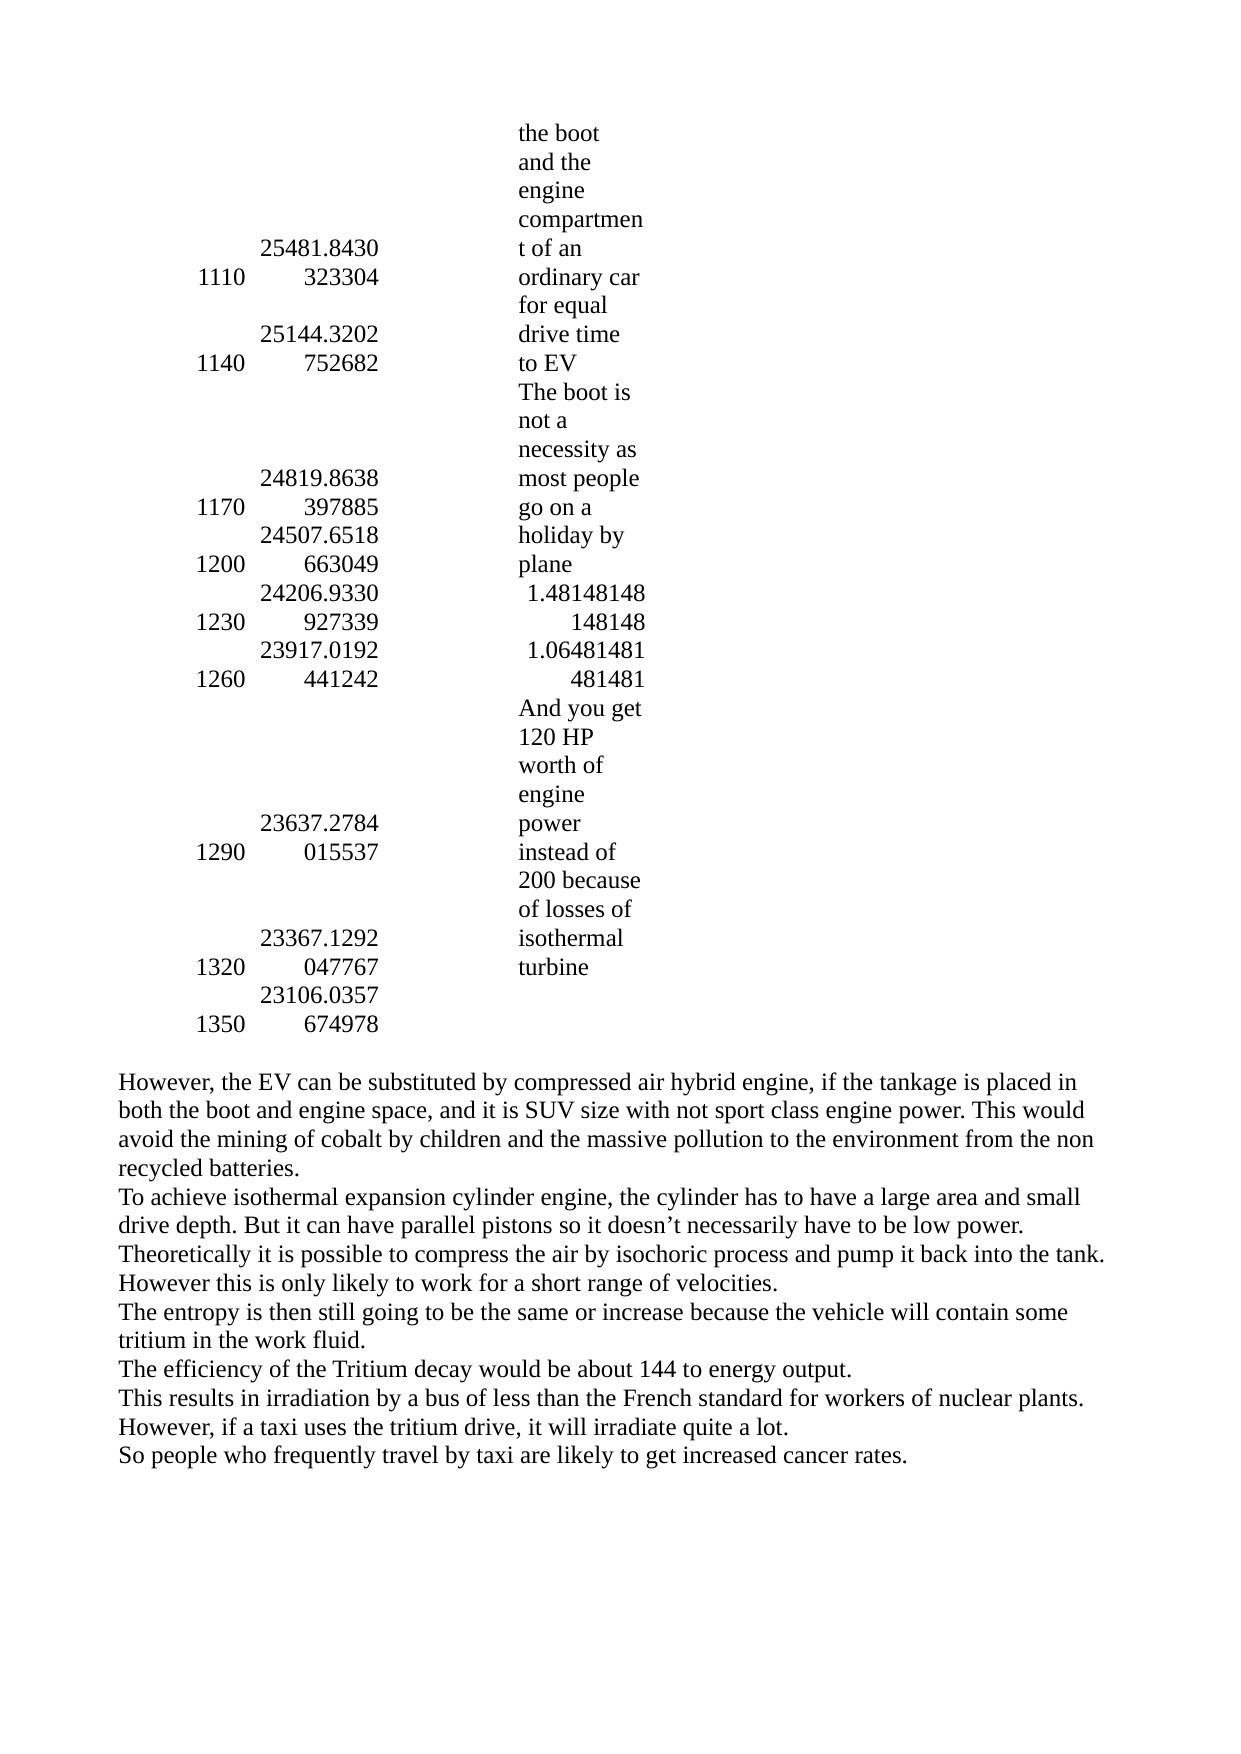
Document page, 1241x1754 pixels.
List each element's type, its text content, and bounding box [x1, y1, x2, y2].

table_cell [515, 981, 648, 1038]
table_cell [648, 636, 782, 693]
table_cell [648, 147, 782, 291]
table_cell The boot is not a necessity as most people go on a [515, 377, 648, 521]
table_cell [915, 636, 1048, 693]
table_cell [782, 866, 915, 981]
table_cell [1048, 866, 1182, 981]
table_cell [915, 866, 1048, 981]
table_cell 23637.2784015537 [248, 693, 382, 866]
table_cell [1048, 377, 1182, 521]
table_cell [648, 118, 782, 147]
table_cell 1110 [112, 147, 248, 291]
table_cell [1048, 147, 1182, 291]
table_cell [915, 693, 1048, 866]
table_cell [782, 377, 915, 521]
table_cell And you get 120 HP worth of engine power instead of [515, 693, 648, 866]
table_cell [915, 291, 1048, 377]
text However, the EV can be substituted by compressed air hybrid engine, if the tankage is placed in both the boot and engine space, and it is SUV size with not sport class engine power. This would avoid the mining of cobalt by children and the massive pollution to the environment from the non recycled batteries. [118, 1067, 1122, 1182]
table_cell 1170 [112, 377, 248, 521]
table_cell [782, 578, 915, 636]
table_cell 1320 [112, 866, 248, 981]
table_cell [382, 981, 515, 1038]
table_cell [382, 693, 515, 866]
table_cell and the engine compartment of an ordinary car [515, 147, 648, 291]
text This results in irradiation by a bus of less than the French standard for workers of nuclear plants. [118, 1383, 1122, 1412]
table_cell [382, 377, 515, 521]
table_cell 1140 [112, 291, 248, 377]
text To achieve isothermal expansion cylinder engine, the cylinder has to have a large area and small drive depth. But it can have parallel pistons so it doesn’t necessarily have to be low power. [118, 1182, 1122, 1239]
table_cell [382, 521, 515, 578]
table_cell [248, 118, 382, 147]
table_cell [782, 521, 915, 578]
table_cell [382, 636, 515, 693]
table_cell [648, 377, 782, 521]
table_cell 23917.0192441242 [248, 636, 382, 693]
table_cell [1048, 521, 1182, 578]
table_cell [648, 981, 782, 1038]
table_cell for equal drive time to EV [515, 291, 648, 377]
table_cell 1200 [112, 521, 248, 578]
table_cell [915, 981, 1048, 1038]
table_cell [648, 866, 782, 981]
table_cell 1.48148148148148 [515, 578, 648, 636]
table_cell [382, 866, 515, 981]
table_cell [782, 118, 915, 147]
table_cell 1290 [112, 693, 248, 866]
table_cell [112, 118, 248, 147]
text However this is only likely to work for a short range of velocities. [118, 1268, 1122, 1297]
table_cell [915, 578, 1048, 636]
table_cell [1048, 578, 1182, 636]
table_cell [915, 377, 1048, 521]
table_cell [1048, 981, 1182, 1038]
table_cell [782, 693, 915, 866]
table_cell 200 because of losses of isothermal turbine [515, 866, 648, 981]
table_cell 1350 [112, 981, 248, 1038]
text So people who frequently travel by taxi are likely to get increased cancer rates. [118, 1441, 1122, 1469]
table_cell [648, 521, 782, 578]
table_cell 1260 [112, 636, 248, 693]
text The efficiency of the Tritium decay would be about 144 to energy output. [118, 1354, 1122, 1383]
table_cell 24507.6518663049 [248, 521, 382, 578]
table_cell [782, 636, 915, 693]
table_cell [915, 147, 1048, 291]
table_cell [382, 118, 515, 147]
text However, if a taxi uses the tritium drive, it will irradiate quite a lot. [118, 1412, 1122, 1441]
table_cell [915, 521, 1048, 578]
table_cell [1048, 291, 1182, 377]
table_cell [1048, 636, 1182, 693]
table_cell [648, 578, 782, 636]
table_cell [382, 291, 515, 377]
table_cell [1048, 693, 1182, 866]
table_cell [648, 291, 782, 377]
table_cell 1230 [112, 578, 248, 636]
table_cell [1048, 118, 1182, 147]
table_cell 25481.8430323304 [248, 147, 382, 291]
table_cell [382, 578, 515, 636]
table_cell 23367.1292047767 [248, 866, 382, 981]
table_cell 1.06481481481481 [515, 636, 648, 693]
table_cell [382, 147, 515, 291]
table_cell [648, 693, 782, 866]
text Theoretically it is possible to compress the air by isochoric process and pump it back into the tank. [118, 1239, 1122, 1268]
table_cell holiday by plane [515, 521, 648, 578]
table_cell 24819.8638397885 [248, 377, 382, 521]
table_cell [782, 291, 915, 377]
table_cell [782, 147, 915, 291]
table_cell [915, 118, 1048, 147]
table_cell 25144.3202752682 [248, 291, 382, 377]
table_cell [782, 981, 915, 1038]
table_cell 24206.9330927339 [248, 578, 382, 636]
text The entropy is then still going to be the same or increase because the vehicle will contain some tritium in the work fluid. [118, 1297, 1122, 1354]
table_cell the boot [515, 118, 648, 147]
table_cell 23106.0357674978 [248, 981, 382, 1038]
